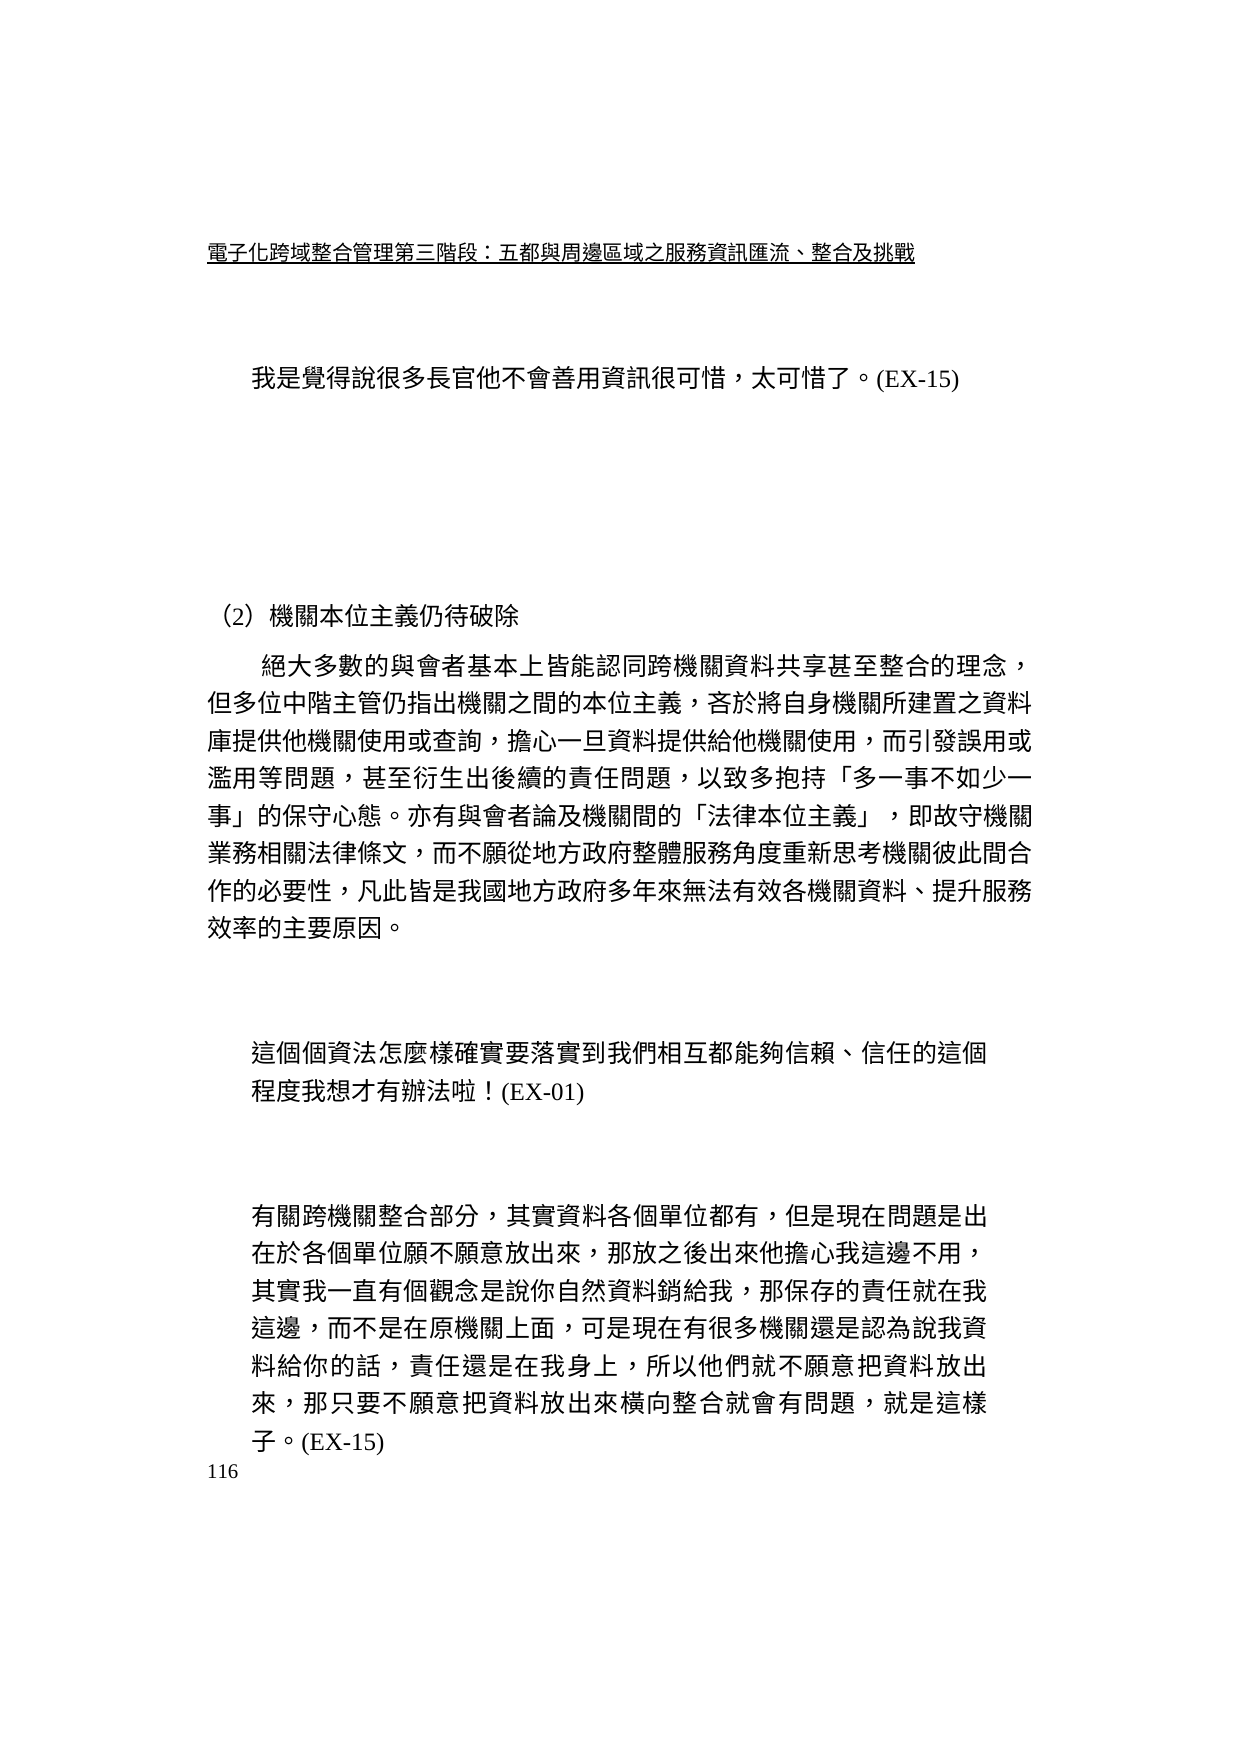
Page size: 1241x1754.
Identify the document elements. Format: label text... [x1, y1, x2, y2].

text 絕大多數的與會者基本上皆能認同跨機關資料共享甚至整合的理念，但多位中階主管仍指出機關之間的本位主義，吝於將自身機關所建置之資料庫提供他機關使用或查詢，擔心一旦資料提供給他機關使用，而引發誤用或濫用等問題，甚至衍生出後續的責任問題，以致多抱持「多一事不如少一事」的保守心態。亦有與會者論及機關間的「法律本位主義」，即故守機關業務相關法律條文，而不願從地方政府整體服務角度重新思考機關彼此間合作的必要性，凡此皆是我國地方政府多年來無法有效各機關資料、提升服務效率的主要原因。 [207, 645, 1033, 945]
list 機關本位主義仍待破除 [207, 595, 1033, 633]
text 有關跨機關整合部分，其實資料各個單位都有，但是現在問題是出在於各個單位願不願意放出來，那放之後出來他擔心我這邊不用，其實我一直有個觀念是說你自然資料銷給我，那保存的責任就在我這邊，而不是在原機關上面，可是現在有很多機關還是認為說我資料給你的話，責任還是在我身上，所以他們就不願意把資料放出來，那只要不願意把資料放出來橫向整合就會有問題，就是這樣子。(EX-15) [251, 1195, 989, 1458]
text 這個個資法怎麼樣確實要落實到我們相互都能夠信賴、信任的這個程度我想才有辦法啦！(EX-01) [251, 1033, 989, 1108]
text 我是覺得說很多長官他不會善用資訊很可惜，太可惜了。(EX-15) [251, 358, 989, 395]
